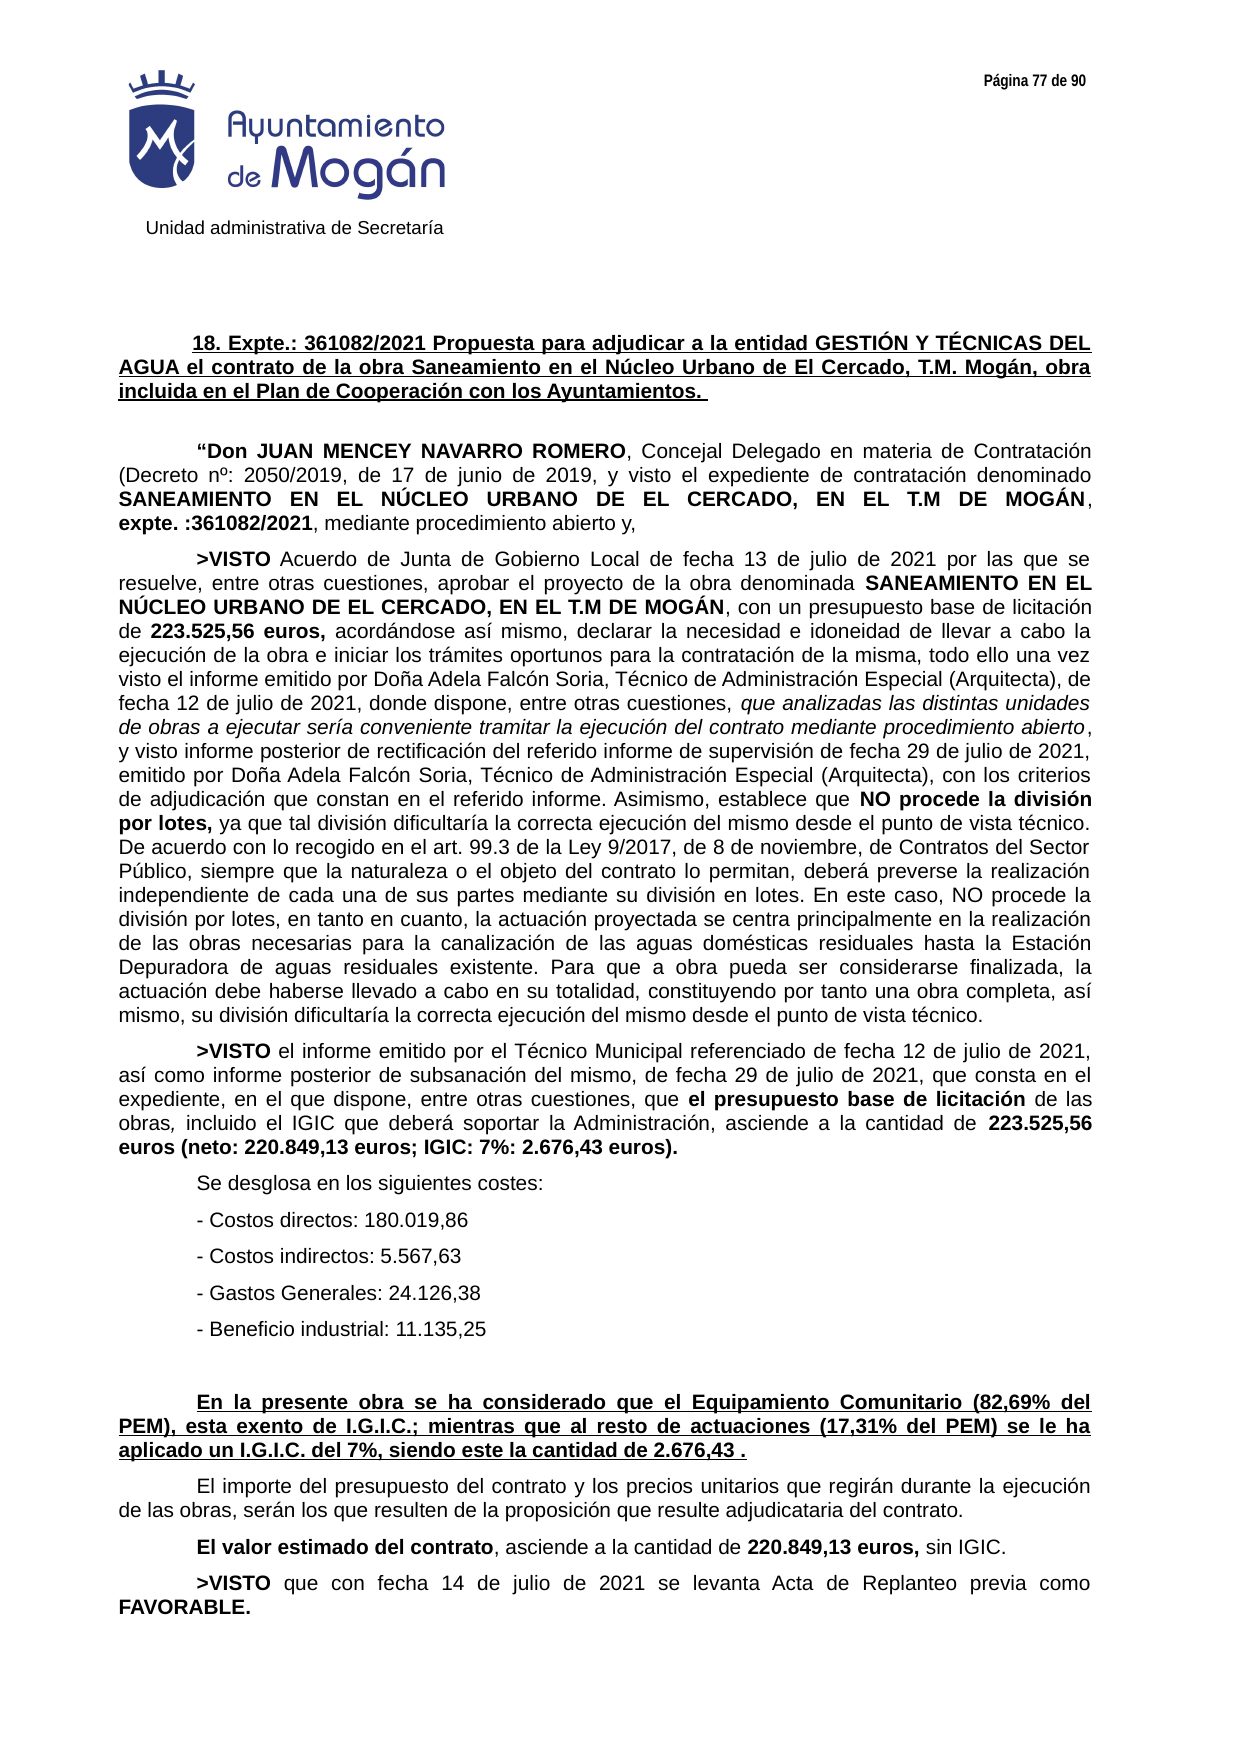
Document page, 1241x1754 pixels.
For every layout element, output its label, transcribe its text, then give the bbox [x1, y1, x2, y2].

text - Costos indirectos: 5.567,63 [118, 1244, 1092, 1268]
text 18. Expte.: 361082/2021 Propuesta para adjudicar a la entidad GESTIÓN Y TÉCNICAS DEL AGUA el contrato de la obra Saneamiento en el Núcleo Urbano de El Cercado, T.M. Mogán, obra incluida en el Plan de Cooperación con los Ayuntamientos. [118, 331, 1092, 402]
picture [128, 70, 445, 206]
text - Costos directos: 180.019,86 [118, 1208, 1092, 1232]
text >VISTO el informe emitido por el Técnico Municipal referenciado de fecha 12 de julio de 2021, así como informe posterior de subsanación del mismo, de fecha 29 de julio de 2021, que consta en el expediente, en el que dispone, entre otras cuestiones, que el presupuesto base de licitación de las obras, incluido el IGIC que deberá soportar la Administración, asciende a la cantidad de 223.525,56 euros (neto: 220.849,13 euros; IGIC: 7%: 2.676,43 euros). [118, 1039, 1092, 1159]
text El importe del presupuesto del contrato y los precios unitarios que regirán durante la ejecución de las obras, serán los que resulten de la proposición que resulte adjudicataria del contrato. [118, 1474, 1092, 1522]
text En la presente obra se ha considerado que el Equipamiento Comunitario (82,69% del PEM), esta exento de I.G.I.C.; mientras que al resto de actuaciones (17,31% del PEM) se le ha aplicado un I.G.I.C. del 7%, siendo este la cantidad de 2.676,43 . [118, 1390, 1092, 1462]
text - Gastos Generales: 24.126,38 [118, 1281, 1092, 1304]
text Se desglosa en los siguientes costes: [118, 1171, 1092, 1195]
text - Beneficio industrial: 11.135,25 [118, 1317, 1092, 1341]
text El valor estimado del contrato, asciende a la cantidad de 220.849,13 euros, sin IGIC. [118, 1535, 1092, 1559]
text “Don JUAN MENCEY NAVARRO ROMERO, Concejal Delegado en materia de Contratación (Decreto nº: 2050/2019, de 17 de junio de 2019, y visto el expediente de contratación denominado SANEAMIENTO EN EL NÚCLEO URBANO DE EL CERCADO, EN EL T.M DE MOGÁN, expte. :361082/2021, mediante procedimiento abierto y, [118, 439, 1092, 535]
text >VISTO que con fecha 14 de julio de 2021 se levanta Acta de Replanteo previa como FAVORABLE. [118, 1571, 1092, 1619]
text >VISTO Acuerdo de Junta de Gobierno Local de fecha 13 de julio de 2021 por las que se resuelve, entre otras cuestiones, aprobar el proyecto de la obra denominada SANEAMIENTO EN EL NÚCLEO URBANO DE EL CERCADO, EN EL T.M DE MOGÁN, con un presupuesto base de licitación de 223.525,56 euros, acordándose así mismo, declarar la necesidad e idoneidad de llevar a cabo la ejecución de la obra e iniciar los trámites oportunos para la contratación de la misma, todo ello una vez visto el informe emitido por Doña Adela Falcón Soria, Técnico de Administración Especial (Arquitecta), de fecha 12 de julio de 2021, donde dispone, entre otras cuestiones, que analizadas las distintas unidades de obras a ejecutar sería conveniente tramitar la ejecución del contrato mediante procedimiento abierto, y visto informe posterior de rectificación del referido informe de supervisión de fecha 29 de julio de 2021, emitido por Doña Adela Falcón Soria, Técnico de Administración Especial (Arquitecta), con los criterios de adjudicación que constan en el referido informe. Asimismo, establece que NO procede la división por lotes, ya que tal división dificultaría la correcta ejecución del mismo desde el punto de vista técnico. De acuerdo con lo recogido en el art. 99.3 de la Ley 9/2017, de 8 de noviembre, de Contratos del Sector Público, siempre que la naturaleza o el objeto del contrato lo permitan, deberá preverse la realización independiente de cada una de sus partes mediante su división en lotes. En este caso, NO procede la división por lotes, en tanto en cuanto, la actuación proyectada se centra principalmente en la realización de las obras necesarias para la canalización de las aguas domésticas residuales hasta la Estación Depuradora de aguas residuales existente. Para que a obra pueda ser considerarse finalizada, la actuación debe haberse llevado a cabo en su totalidad, constituyendo por tanto una obra completa, así mismo, su división dificultaría la correcta ejecución del mismo desde el punto de vista técnico. [118, 547, 1092, 1026]
